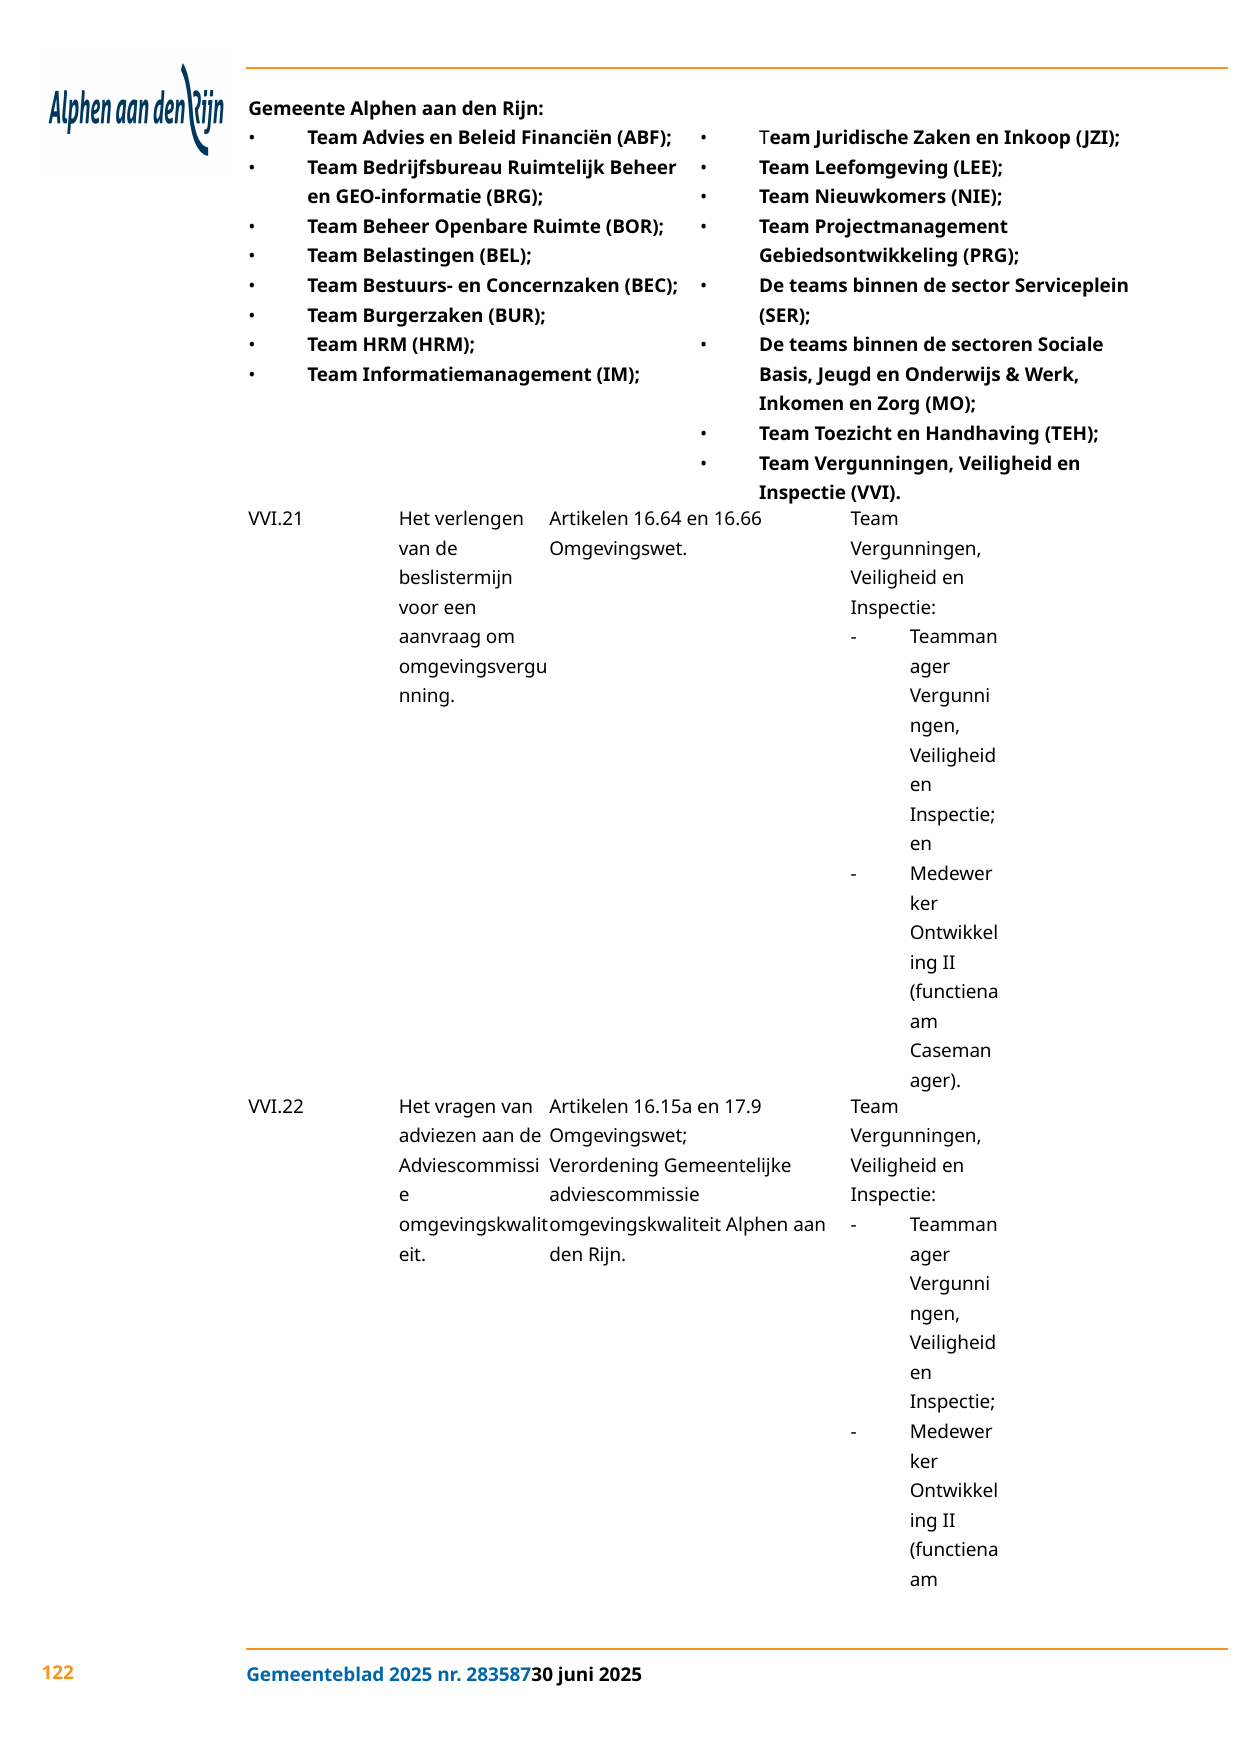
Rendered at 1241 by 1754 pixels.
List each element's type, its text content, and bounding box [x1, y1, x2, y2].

table_cell VVI.22 [248, 1093, 398, 1592]
table_cell [1001, 1093, 1152, 1592]
table_cell Team Vergunningen, Veiligheid en Inspectie: Teammanager Vergunningen, Veiligheid en Inspectie; Medewerker Ontwikkeling II (functienaam [850, 1093, 1001, 1592]
table_cell VVI.21 [248, 505, 398, 1093]
table_cell Artikelen 16.64 en 16.66 Omgevingswet. [549, 505, 850, 1093]
table_cell Het vragen van adviezen aan de Adviescommissie omgevingskwaliteit. [399, 1093, 549, 1592]
table_cell Team Vergunningen, Veiligheid en Inspectie: Teammanager Vergunningen, Veiligheid en Inspectie; en Medewerker Ontwikkeling II (functienaam Casemanager). [850, 505, 1001, 1093]
picture [41, 47, 231, 172]
table_header Team Juridische Zaken en Inkoop (JZI); Team Leefomgeving (LEE); Team Nieuwkomers (NIE); Team Projectmanagement Gebiedsontwikkeling (PRG); De teams binnen de sector Serviceplein (SER); De teams binnen de sectoren Sociale Basis, Jeugd en Onderwijs & Werk, Inkomen en Zorg (MO); Team Toezicht en Handhaving (TEH); Team Vergunningen, Veiligheid en Inspectie (VVI). [700, 95, 1152, 505]
table_cell Het verlengen van de beslistermijn voor een aanvraag om omgevingsvergunning. [399, 505, 549, 1093]
table_cell [1001, 505, 1152, 1093]
table_header Gemeente Alphen aan den Rijn: Team Advies en Beleid Financiën (ABF); Team Bedrijfsbureau Ruimtelijk Beheer en GEO-informatie (BRG); Team Beheer Openbare Ruimte (BOR); Team Belastingen (BEL); Team Bestuurs- en Concernzaken (BEC); Team Burgerzaken (BUR); Team HRM (HRM); Team Informatiemanagement (IM); [248, 95, 700, 505]
table_cell Artikelen 16.15a en 17.9 Omgevingswet; Verordening Gemeentelijke adviescommissie omgevingskwaliteit Alphen aan den Rijn. [549, 1093, 850, 1592]
